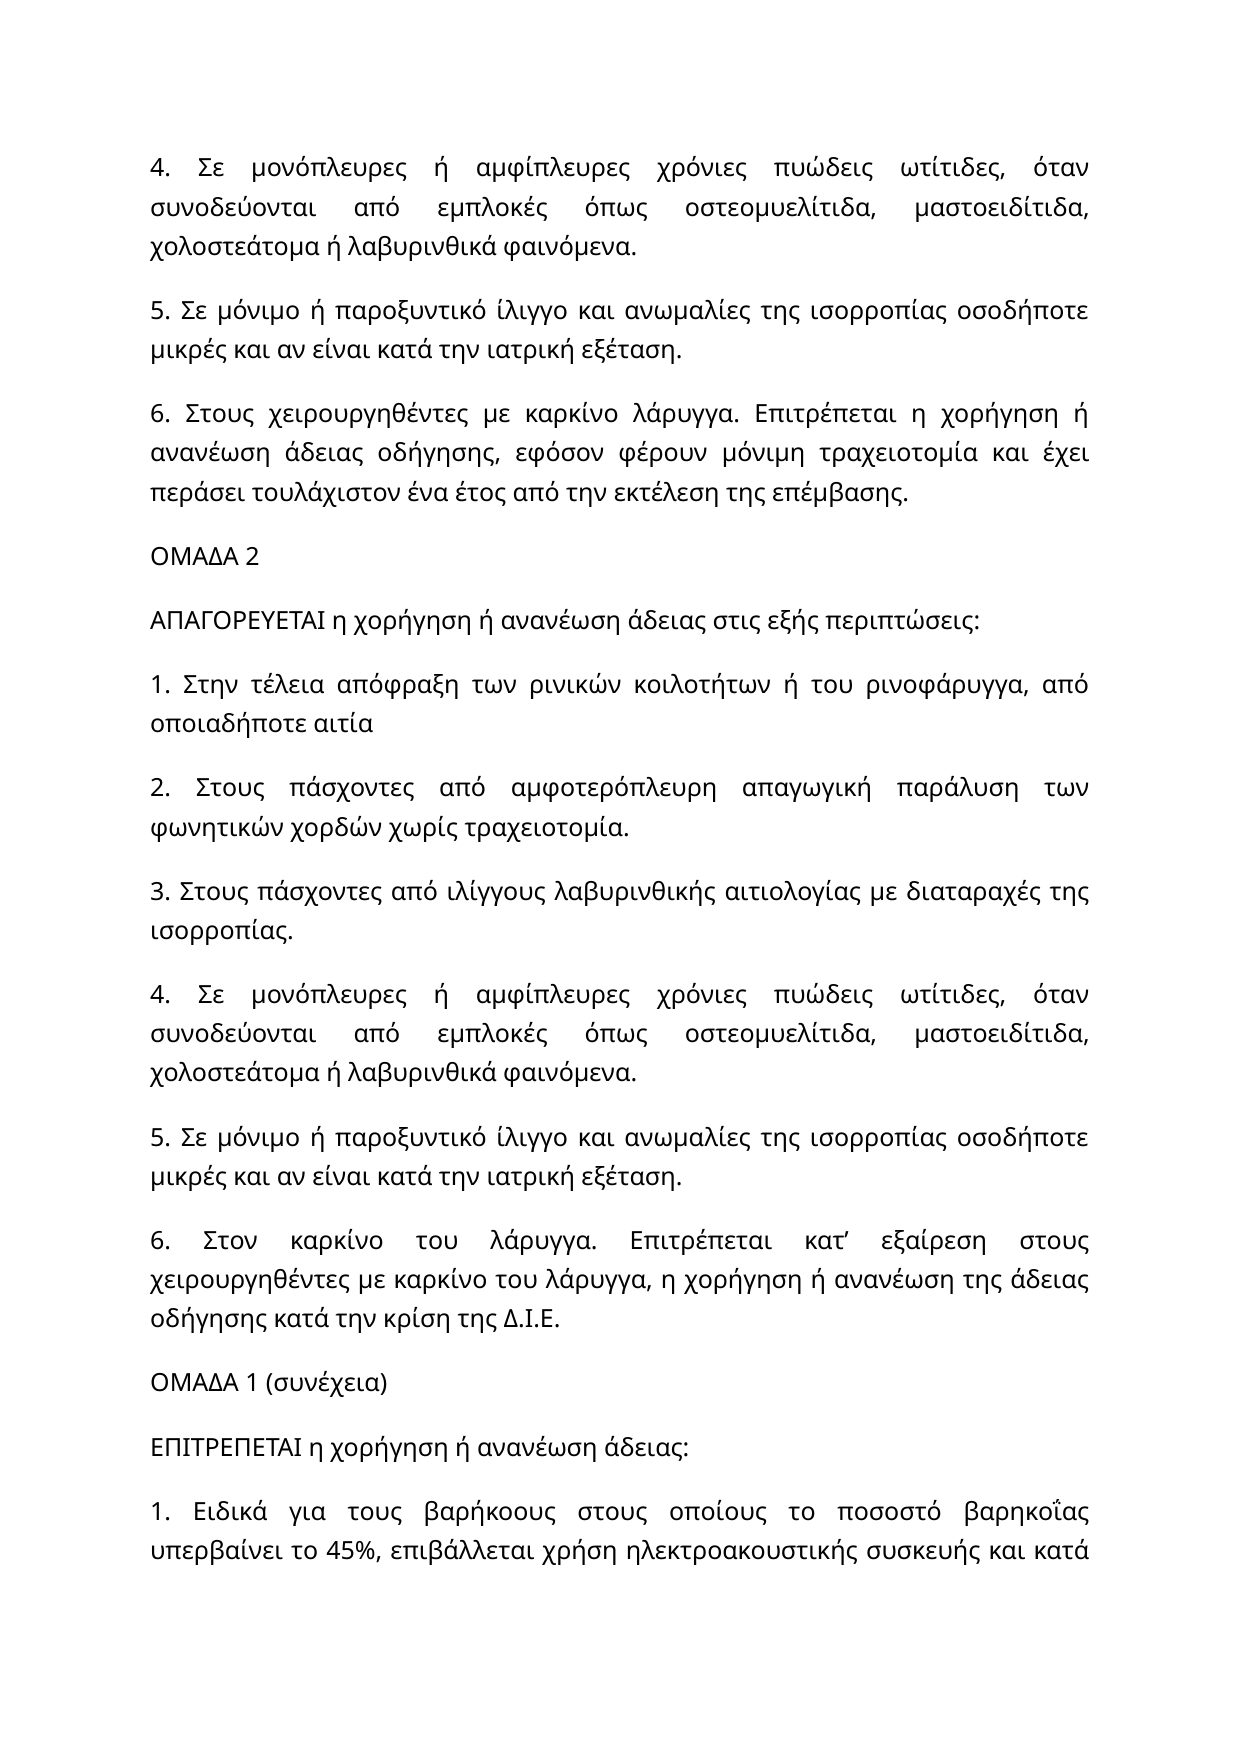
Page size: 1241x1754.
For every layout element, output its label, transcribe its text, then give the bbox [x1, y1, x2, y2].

text 2. Στους πάσχοντες από αμφοτερόπλευρη απαγωγική παράλυση των φωνητικών χορδών χωρίς τραχειοτομία. [150, 770, 1090, 843]
text ΟΜΑΔΑ 1 (συνέχεια) [150, 1365, 1090, 1399]
text 6. Στον καρκίνο του λάρυγγα. Επιτρέπεται κατ’ εξαίρεση στους χειρουργηθέντες με καρκίνο του λάρυγγα, η χορήγηση ή ανανέωση της άδειας οδήγησης κατά την κρίση της Δ.Ι.Ε. [150, 1222, 1090, 1335]
text ΕΠΙΤΡΕΠΕΤΑΙ η χορήγηση ή ανανέωση άδειας: [150, 1429, 1090, 1463]
text ΟΜΑΔΑ 2 [150, 538, 1090, 572]
text 1. Ειδικά για τους βαρήκοους στους οποίους το ποσοστό βαρηκοΐας υπερβαίνει το 45%, επιβάλλεται χρήση ηλεκτροακουστικής συσκευής και κατά [150, 1493, 1090, 1567]
text 3. Στους πάσχοντες από ιλίγγους λαβυρινθικής αιτιολογίας με διαταραχές της ισορροπίας. [150, 873, 1090, 947]
text 4. Σε μονόπλευρες ή αμφίπλευρες χρόνιες πυώδεις ωτίτιδες, όταν συνοδεύονται από εμπλοκές όπως οστεομυελίτιδα, μαστοειδίτιδα, χολοστεάτομα ή λαβυρινθικά φαινόμενα. [150, 150, 1090, 262]
text 1. Στην τέλεια απόφραξη των ρινικών κοιλοτήτων ή του ρινοφάρυγγα, από οποιαδήποτε αιτία [150, 667, 1090, 740]
text ΑΠΑΓΟΡΕΥΕΤΑΙ η χορήγηση ή ανανέωση άδειας στις εξής περιπτώσεις: [150, 602, 1090, 637]
text 4. Σε μονόπλευρες ή αμφίπλευρες χρόνιες πυώδεις ωτίτιδες, όταν συνοδεύονται από εμπλοκές όπως οστεομυελίτιδα, μαστοειδίτιδα, χολοστεάτομα ή λαβυρινθικά φαινόμενα. [150, 977, 1090, 1089]
text 5. Σε μόνιμο ή παροξυντικό ίλιγγο και ανωμαλίες της ισορροπίας οσοδήποτε μικρές και αν είναι κατά την ιατρική εξέταση. [150, 1119, 1090, 1192]
text 6. Στους χειρουργηθέντες με καρκίνο λάρυγγα. Επιτρέπεται η χορήγηση ή ανανέωση άδειας οδήγησης, εφόσον φέρουν μόνιμη τραχειοτομία και έχει περάσει τουλάχιστον ένα έτος από την εκτέλεση της επέμβασης. [150, 396, 1090, 508]
text 5. Σε μόνιμο ή παροξυντικό ίλιγγο και ανωμαλίες της ισορροπίας οσοδήποτε μικρές και αν είναι κατά την ιατρική εξέταση. [150, 292, 1090, 366]
